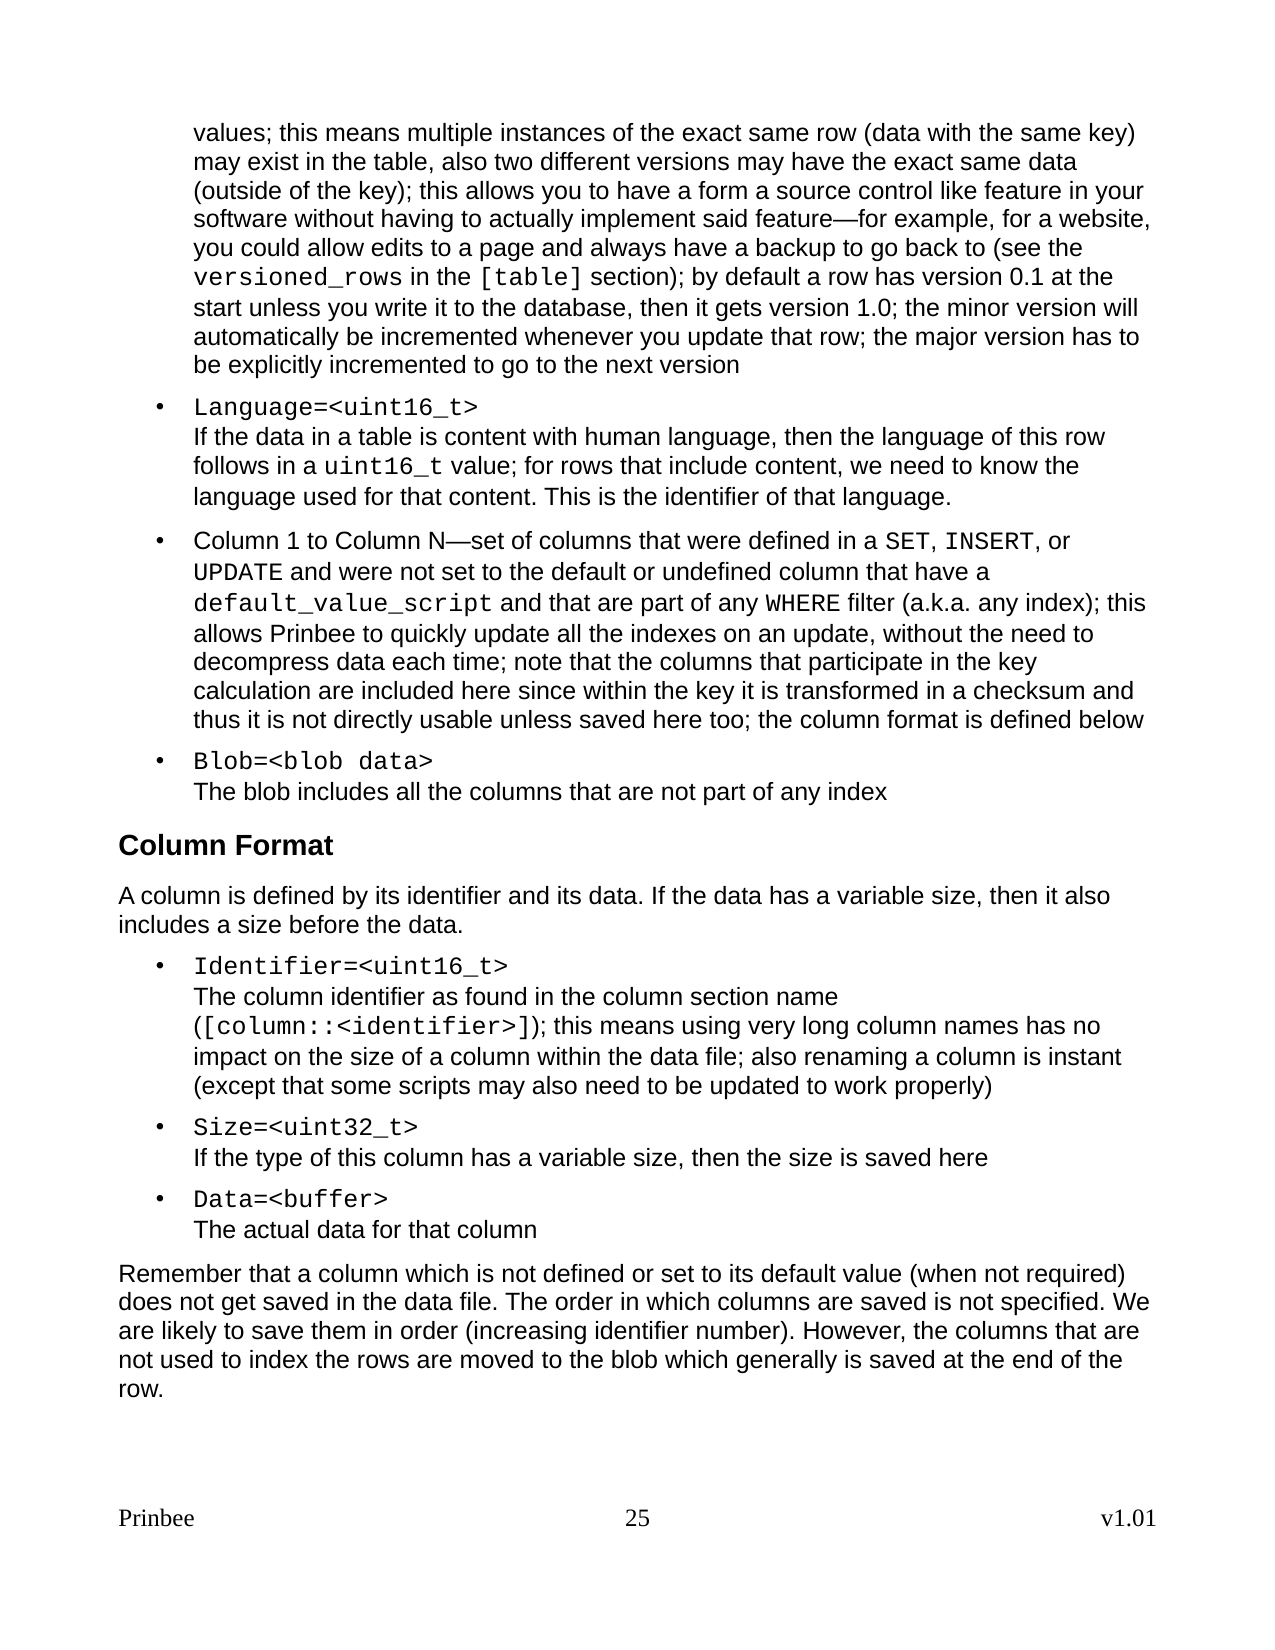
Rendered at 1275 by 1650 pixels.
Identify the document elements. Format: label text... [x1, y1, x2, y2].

list Data=<buffer> The actual data for that column [156, 1186, 1157, 1243]
text Remember that a column which is not defined or set to its default value (when not required) does not get saved in the data file. The order in which columns are saved is not specified. We are likely to save them in order (increasing identifier number). However, the columns that are not used to index the rows are moved to the blob which generally is saved at the end of the row. [118, 1258, 1157, 1402]
subtitle Column Format [118, 828, 1157, 861]
list Identifier=<uint16_t> The column identifier as found in the column section name ([column::<identifier>]); this means using very long column names has no impact on the size of a column within the data file; also renaming a column is instant (except that some scripts may also need to be updated to work properly) [156, 954, 1157, 1099]
list Size=<uint32_t> If the type of this column has a variable size, then the size is saved here [156, 1114, 1157, 1171]
text A column is defined by its identifier and its data. If the data has a variable size, then it also includes a size before the data. [118, 881, 1157, 939]
list values; this means multiple instances of the exact same row (data with the same key) may exist in the table, also two different versions may have the exact same data (outside of the key); this allows you to have a form a source control like feature in your software without having to actually implement said feature—for example, for a website, you could allow edits to a page and always have a backup to go back to (see the versioned_rows in the [table] section); by default a row has version 0.1 at the start unless you write it to the database, then it gets version 1.0; the minor version will automatically be incremented whenever you update that row; the major version has to be explicitly incremented to go to the next version [156, 118, 1157, 379]
list Language=<uint16_t> If the data in a table is content with human language, then the language of this row follows in a uint16_t value; for rows that include content, we need to know the language used for that content. This is the identifier of that language. [156, 394, 1157, 511]
list Column 1 to Column N—set of columns that were defined in a SET, INSERT, or UPDATE and were not set to the default or undefined column that have a default_value_script and that are part of any WHERE filter (a.k.a. any index); this allows Prinbee to quickly update all the indexes on an update, without the need to decompress data each time; note that the columns that participate in the key calculation are included here since within the key it is transformed in a checksum and thus it is not directly usable unless saved here too; the column format is defined below [156, 526, 1157, 734]
list Blob=<blob data> The blob includes all the columns that are not part of any index [156, 749, 1157, 806]
